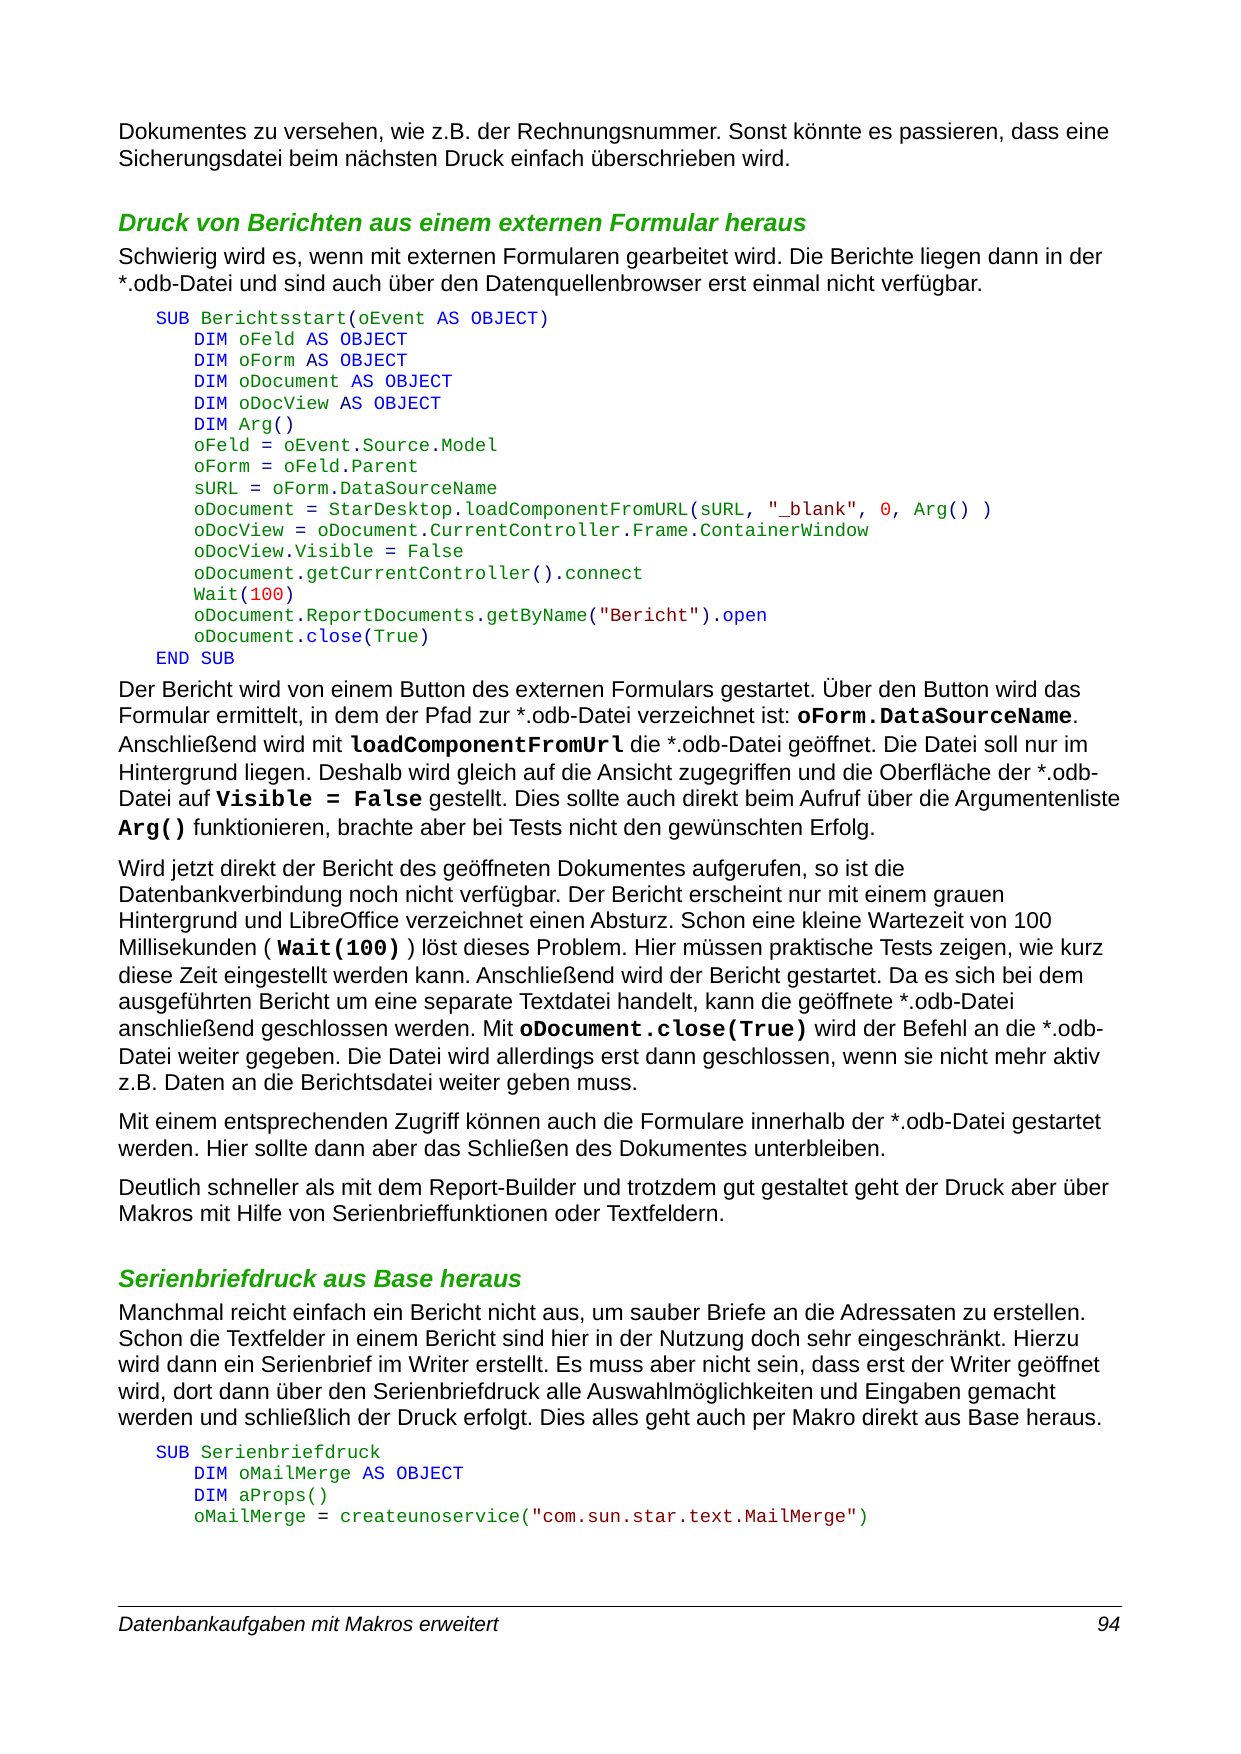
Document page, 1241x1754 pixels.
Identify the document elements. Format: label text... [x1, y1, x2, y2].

text oDocument.ReportDocuments.getByName("Bericht").open [156, 606, 1122, 627]
text SUB Serienbriefdruck [156, 1443, 1122, 1464]
text Mit einem entsprechenden Zugriff können auch die Formulare innerhalb der *.odb-Datei gestartet werden. Hier sollte dann aber das Schließen des Dokumentes unterbleiben. [118, 1108, 1122, 1161]
text DIM oForm AS OBJECT [156, 351, 1122, 372]
text SUB Berichtsstart(oEvent AS OBJECT) [156, 308, 1122, 330]
text oMailMerge = createunoservice("com.sun.star.text.MailMerge") [156, 1507, 1122, 1528]
text Wird jetzt direkt der Bericht des geöffneten Dokumentes aufgerufen, so ist die Datenbankverbindung noch nicht verfügbar. Der Bericht erscheint nur mit einem grauen Hintergrund und LibreOffice verzeichnet einen Absturz. Schon eine kleine Wartezeit von 100 Millisekunden ( Wait(100) ) löst dieses Problem. Hier müssen praktische Tests zeigen, wie kurz diese Zeit eingestellt werden kann. Anschließend wird der Bericht gestartet. Da es sich bei dem ausgeführten Bericht um eine separate Textdatei handelt, kann die geöffnete *.odb-Datei anschließend geschlossen werden. Mit oDocument.close(True) wird der Befehl an die *.odb-Datei weiter gegeben. Die Datei wird allerdings erst dann geschlossen, wenn sie nicht mehr aktiv z.B. Daten an die Berichtsdatei weiter geben muss. [118, 854, 1122, 1096]
text DIM oFeld AS OBJECT [156, 330, 1122, 351]
text Schwierig wird es, wenn mit externen Formularen gearbeitet wird. Die Berichte liegen dann in der *.odb-Datei und sind auch über den Datenquellenbrowser erst einmal nicht verfügbar. [118, 243, 1122, 296]
text sURL = oForm.DataSourceName [156, 478, 1122, 500]
text DIM oDocument AS OBJECT [156, 372, 1122, 393]
text Dokumentes zu versehen, wie z.B. der Rechnungsnummer. Sonst könnte es passieren, dass eine Sicherungsdatei beim nächsten Druck einfach überschrieben wird. [118, 118, 1122, 171]
text DIM oMailMerge AS OBJECT [156, 1464, 1122, 1485]
text DIM aProps() [156, 1485, 1122, 1507]
text oDocView.Visible = False [156, 542, 1122, 563]
text DIM Arg() [156, 415, 1122, 436]
text Der Bericht wird von einem Button des externen Formulars gestartet. Über den Button wird das Formular ermittelt, in dem der Pfad zur *.odb-Datei verzeichnet ist: oForm.DataSourceName. Anschließend wird mit loadComponentFromUrl die *.odb-Datei geöffnet. Die Datei soll nur im Hintergrund liegen. Deshalb wird gleich auf die Ansicht zugegriffen und die Oberfläche der *.odb-Datei auf Visible = False gestellt. Dies sollte auch direkt beim Aufruf über die Argumentenliste Arg() funktionieren, brachte aber bei Tests nicht den gewünschten Erfolg. [118, 676, 1122, 842]
text oForm = oFeld.Parent [156, 457, 1122, 478]
text DIM oDocView AS OBJECT [156, 393, 1122, 415]
text oDocument = StarDesktop.loadComponentFromURL(sURL, "_blank", 0, Arg() ) [156, 500, 1122, 521]
text oDocument.close(True) [156, 627, 1122, 648]
text Wait(100) [156, 585, 1122, 606]
subtitle Serienbriefdruck aus Base heraus [118, 1264, 1122, 1292]
text oFeld = oEvent.Source.Model [156, 436, 1122, 457]
text oDocument.getCurrentController().connect [156, 563, 1122, 585]
subtitle Druck von Berichten aus einem externen Formular heraus [118, 208, 1122, 237]
text Deutlich schneller als mit dem Report-Builder und trotzdem gut gestaltet geht der Druck aber über Makros mit Hilfe von Serienbrieffunktionen oder Textfeldern. [118, 1173, 1122, 1226]
text Manchmal reicht einfach ein Bericht nicht aus, um sauber Briefe an die Adressaten zu erstellen. Schon die Textfelder in einem Bericht sind hier in der Nutzung doch sehr eingeschränkt. Hierzu wird dann ein Serienbrief im Writer erstellt. Es muss aber nicht sein, dass erst der Writer geöffnet wird, dort dann über den Serienbriefdruck alle Auswahlmöglichkeiten und Eingaben gemacht werden und schließlich der Druck erfolgt. Dies alles geht auch per Makro direkt aus Base heraus. [118, 1299, 1122, 1430]
text oDocView = oDocument.CurrentController.Frame.ContainerWindow [156, 521, 1122, 542]
text END SUB [156, 648, 1122, 670]
